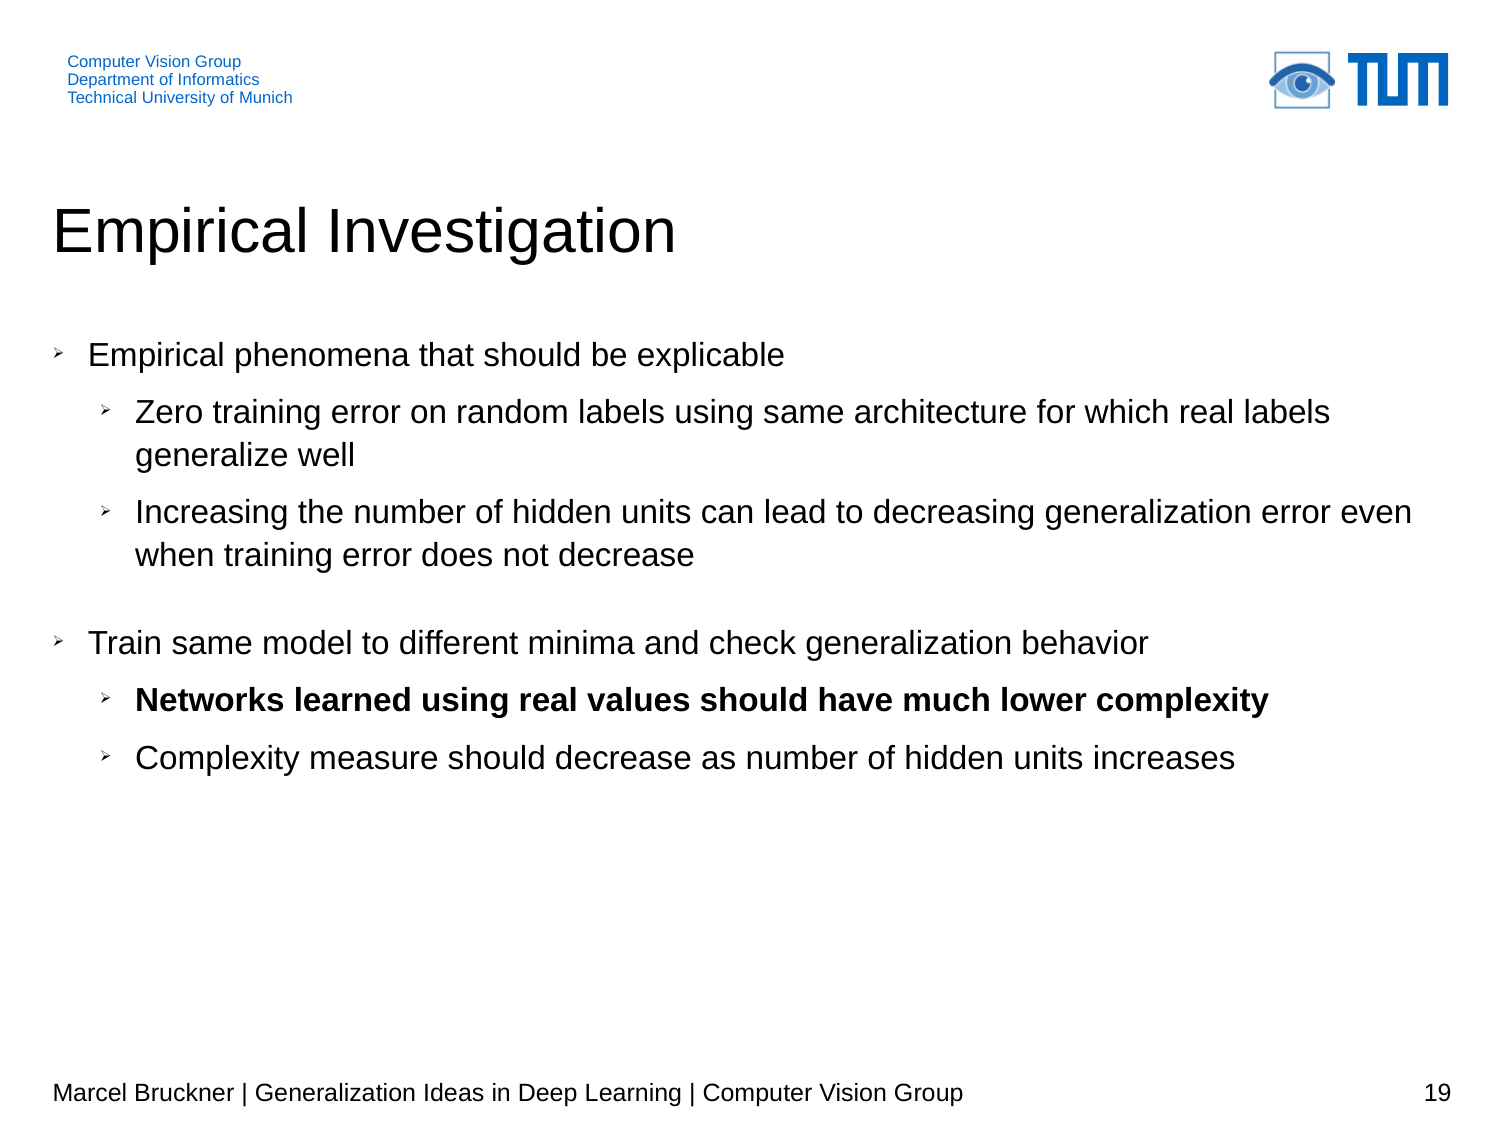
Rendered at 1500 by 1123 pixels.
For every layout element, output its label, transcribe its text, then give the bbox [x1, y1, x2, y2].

picture [1269, 47, 1335, 113]
list Empirical phenomena that should be explicable Zero training error on random labels using same architecture for which real labels generalize well Increasing the number of hidden units can lead to decreasing generalization error even when training error does not decrease Train same model to different minima and check generalization behavior Networks learned using real values should have much lower complexity Complexity measure should decrease as number of hidden units increases [52, 330, 1453, 777]
title Empirical Investigation [52, 195, 1453, 266]
